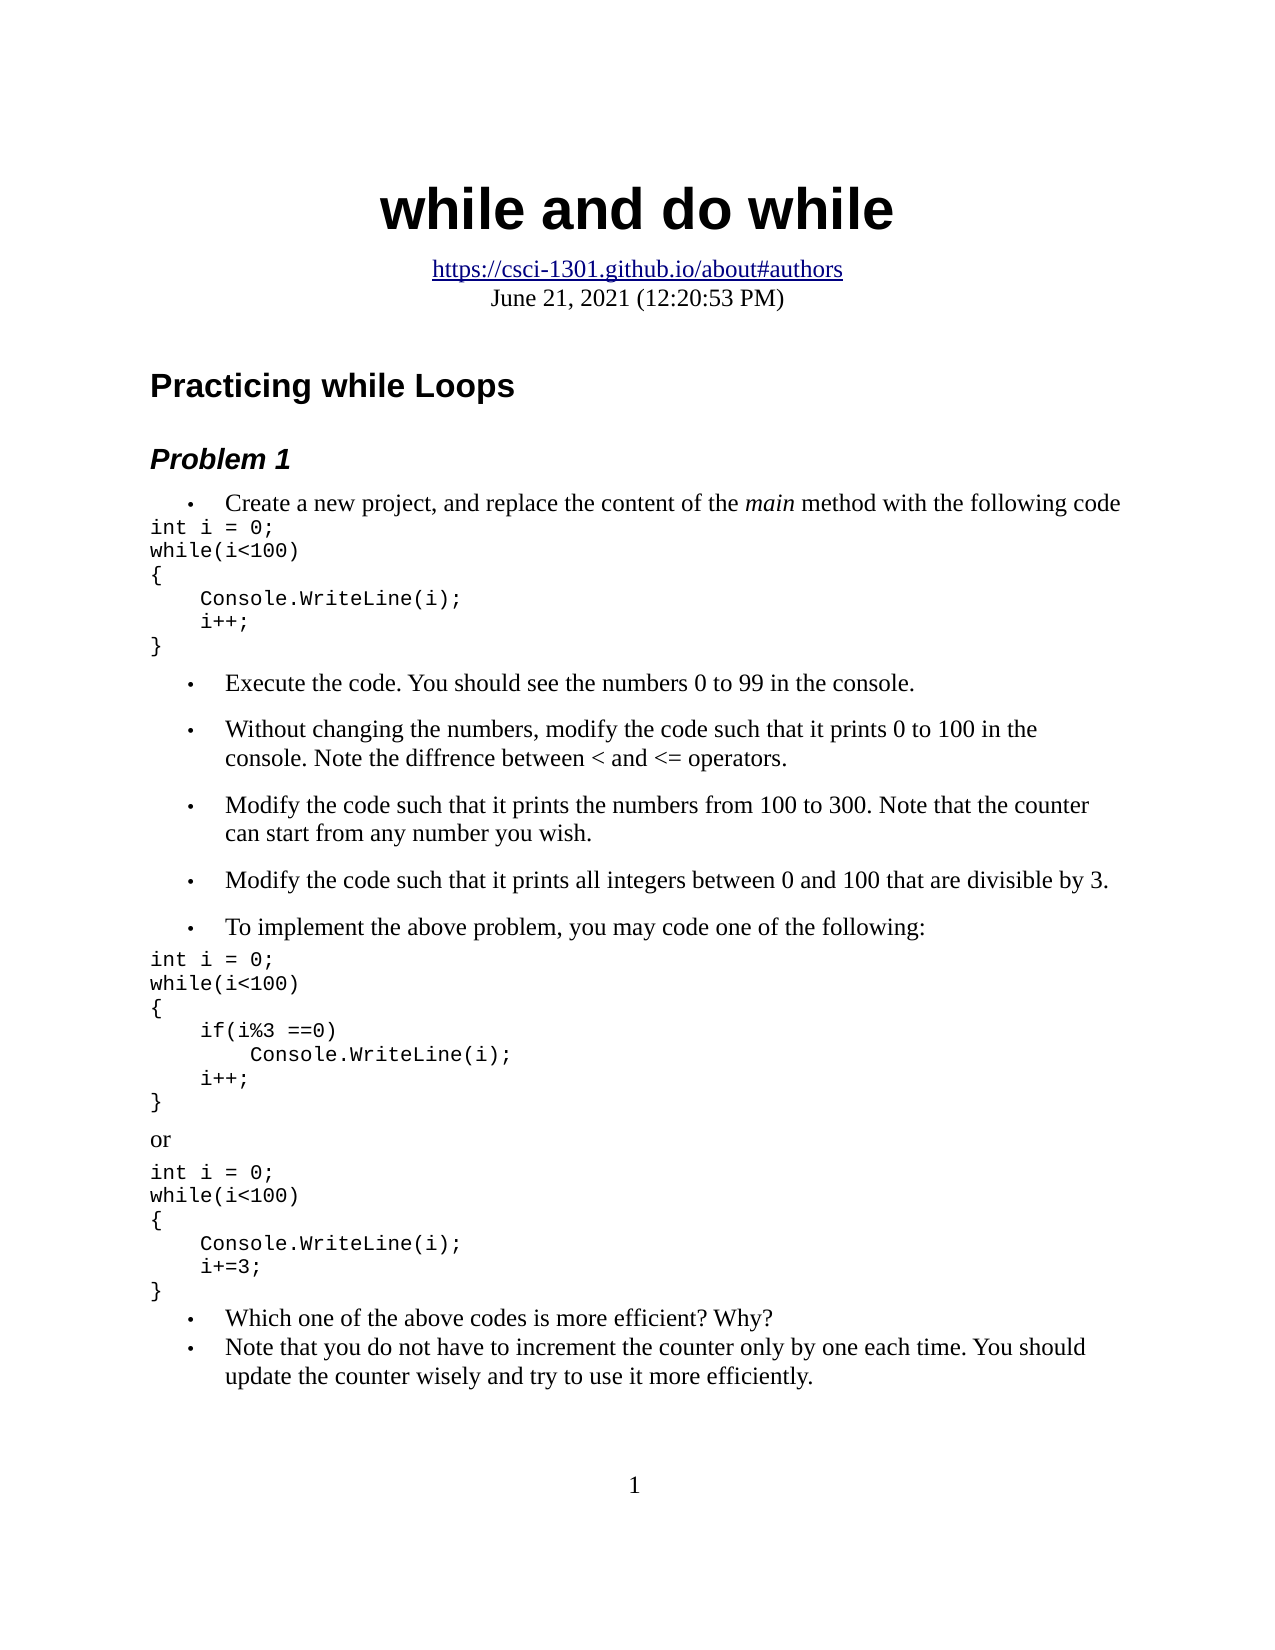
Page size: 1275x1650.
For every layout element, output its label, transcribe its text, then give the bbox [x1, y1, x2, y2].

list Create a new project, and replace the content of the main method with the following code [187, 488, 1125, 517]
list To implement the above problem, you may code one of the following: [187, 912, 1125, 941]
text int i = 0; [150, 517, 1125, 540]
text while(i<100) [150, 973, 1125, 997]
text while(i<100) [150, 540, 1125, 564]
text } [150, 1091, 1125, 1115]
text while(i<100) [150, 1185, 1125, 1209]
text { [150, 1209, 1125, 1233]
text i++; [150, 611, 1125, 635]
text https://csci-1301.github.io/about#authors [150, 254, 1125, 283]
text if(i%3 ==0) [150, 1020, 1125, 1044]
text } [150, 1280, 1125, 1303]
text or [150, 1124, 1125, 1153]
text { [150, 997, 1125, 1020]
text Console.WriteLine(i); [150, 1044, 1125, 1068]
text June 21, 2021 (12:20:53 PM) [150, 283, 1125, 312]
list Modify the code such that it prints the numbers from 100 to 300. Note that the counter can start from any number you wish. [187, 790, 1125, 847]
text } [150, 635, 1125, 659]
subtitle Problem 1 [150, 442, 1125, 476]
list Which one of the above codes is more efficient? Why? [187, 1303, 1125, 1332]
text i+=3; [150, 1256, 1125, 1280]
list Execute the code. You should see the numbers 0 to 99 in the console. [187, 668, 1125, 696]
list Without changing the numbers, modify the code such that it prints 0 to 100 in the console. Note the diffrence between < and <= operators. [187, 714, 1125, 772]
list Note that you do not have to increment the counter only by one each time. You should update the counter wisely and try to use it more efficiently. [187, 1332, 1125, 1390]
list Modify the code such that it prints all integers between 0 and 100 that are divisible by 3. [187, 865, 1125, 894]
title while and do while [150, 175, 1125, 242]
text { [150, 564, 1125, 588]
text int i = 0; [150, 949, 1125, 973]
text Console.WriteLine(i); [150, 1233, 1125, 1256]
text int i = 0; [150, 1162, 1125, 1185]
text i++; [150, 1068, 1125, 1091]
text Console.WriteLine(i); [150, 588, 1125, 611]
subtitle Practicing while Loops [150, 366, 1125, 404]
